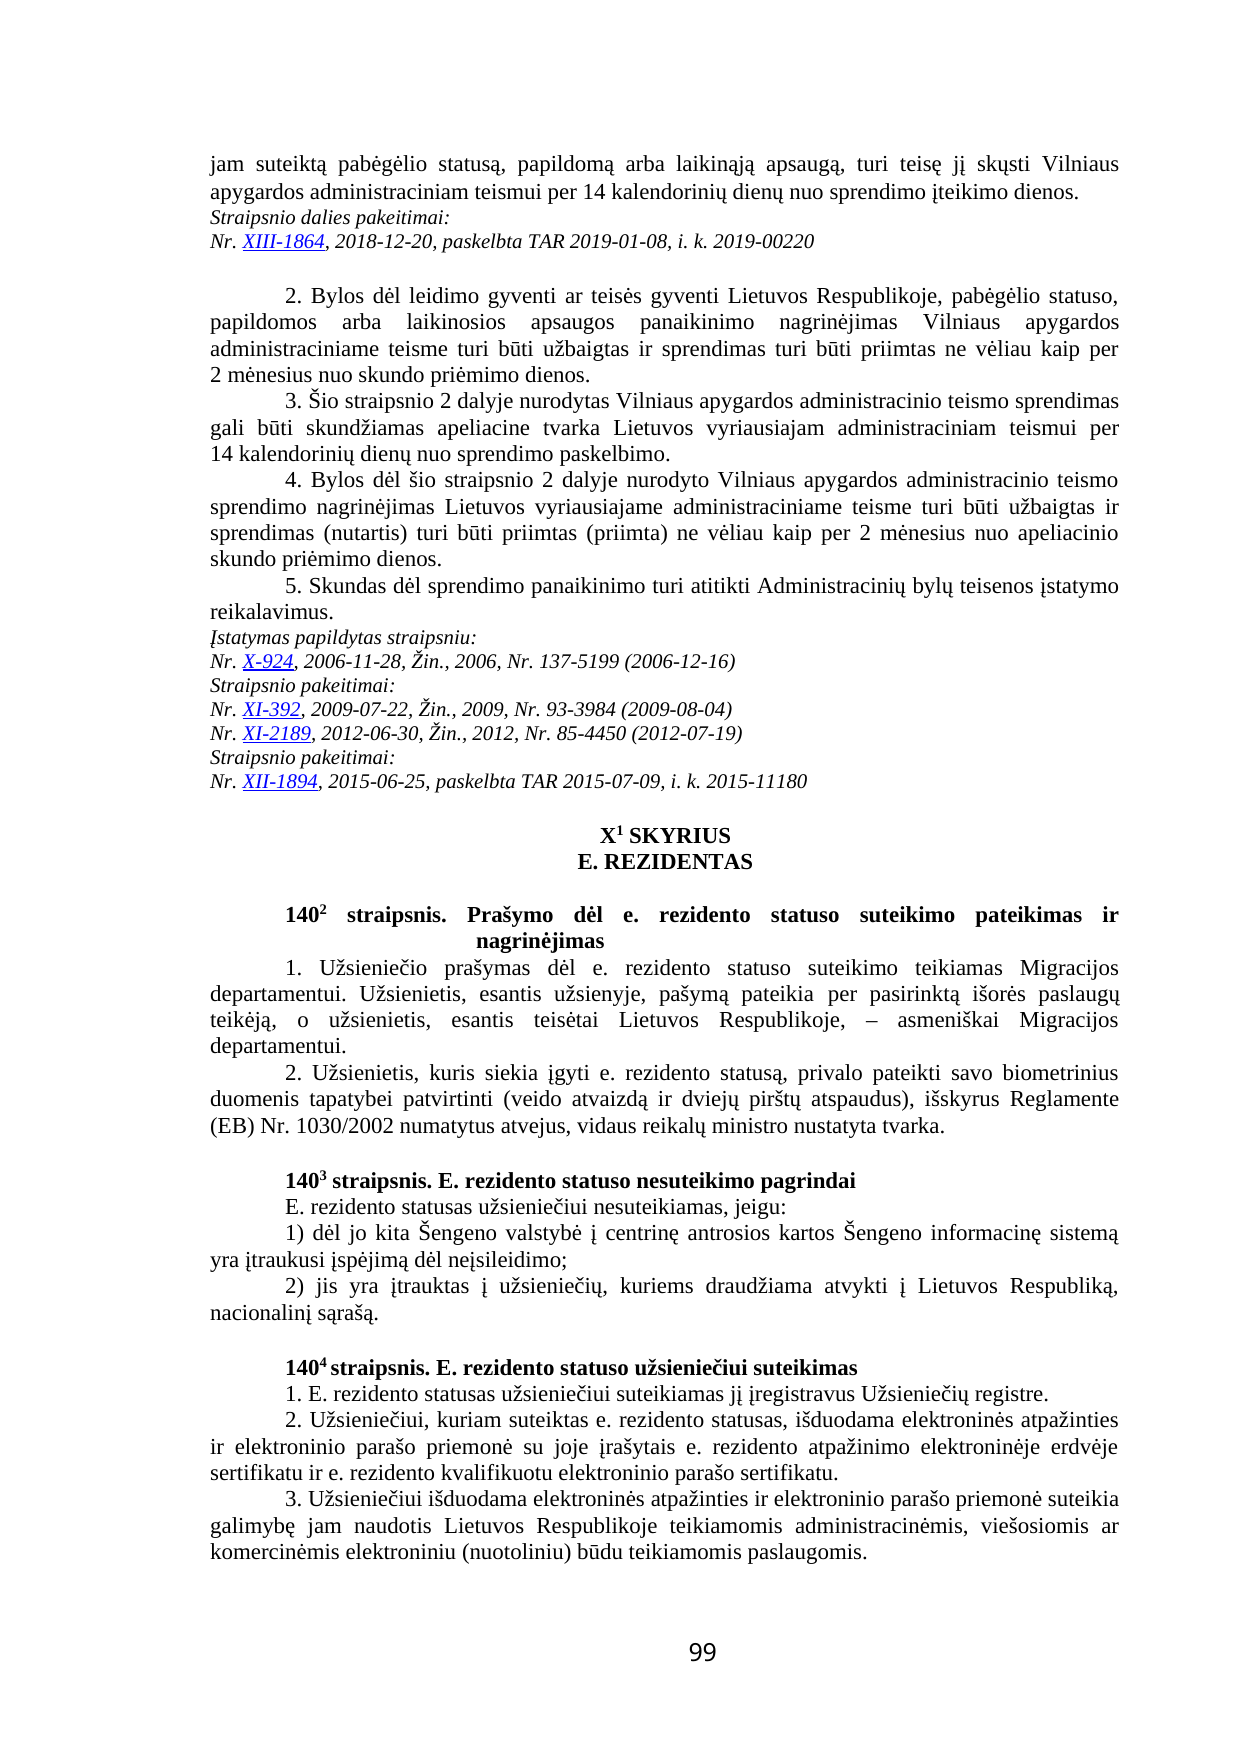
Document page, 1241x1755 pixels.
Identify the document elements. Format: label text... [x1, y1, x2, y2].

text Straipsnio dalies pakeitimai: [210, 205, 1120, 229]
text 3. Šio straipsnio 2 dalyje nurodytas Vilniaus apygardos administracinio teismo sprendimas gali būti skundžiamas apeliacine tvarka Lietuvos vyriausiajam administraciniam teismui per 14 kalendorinių dienų nuo sprendimo paskelbimo. [210, 387, 1120, 466]
text jam suteiktą pabėgėlio statusą, papildomą arba laikinąją apsaugą, turi teisę jį skųsti Vilniaus apygardos administraciniam teismui per 14 kalendorinių dienų nuo sprendimo įteikimo dienos. [210, 150, 1120, 205]
text Straipsnio pakeitimai: [210, 745, 1120, 769]
text E. REZIDENTAS [210, 848, 1120, 874]
text 1. E. rezidento statusas užsieniečiui suteikiamas jį įregistravus Užsieniečių registre. [210, 1380, 1120, 1406]
text 1. Užsieniečio prašymas dėl e. rezidento statuso suteikimo teikiamas Migracijos departamentui. Užsienietis, esantis užsienyje, pašymą pateikia per pasirinktą išorės paslaugų teikėją, o užsienietis, esantis teisėtai Lietuvos Respublikoje, – asmeniškai Migracijos departamentui. [210, 953, 1120, 1059]
text Straipsnio pakeitimai: [210, 673, 1120, 697]
text 1403 straipsnis. E. rezidento statuso nesuteikimo pagrindai [210, 1167, 1120, 1193]
text Nr. XI-392, 2009-07-22, Žin., 2009, Nr. 93-3984 (2009-08-04) [210, 697, 1120, 721]
text 2. Bylos dėl leidimo gyventi ar teisės gyventi Lietuvos Respublikoje, pabėgėlio statuso, papildomos arba laikinosios apsaugos panaikinimo nagrinėjimas Vilniaus apygardos administraciniame teisme turi būti užbaigtas ir sprendimas turi būti priimtas ne vėliau kaip per 2 mėnesius nuo skundo priėmimo dienos. [210, 282, 1120, 387]
text 5. Skundas dėl sprendimo panaikinimo turi atitikti Administracinių bylų teisenos įstatymo reikalavimus. [210, 572, 1120, 624]
text 1404 straipsnis. E. rezidento statuso užsieniečiui suteikimas [210, 1354, 1120, 1380]
text 3. Užsieniečiui išduodama elektroninės atpažinties ir elektroninio parašo priemonė suteikia galimybę jam naudotis Lietuvos Respublikoje teikiamomis administracinėmis, viešosiomis ar komercinėmis elektroniniu (nuotoliniu) būdu teikiamomis paslaugomis. [210, 1485, 1120, 1564]
text 2. Užsienietis, kuris siekia įgyti e. rezidento statusą, privalo pateikti savo biometrinius duomenis tapatybei patvirtinti (veido atvaizdą ir dviejų pirštų atspaudus), išskyrus Reglamente (EB) Nr. 1030/2002 numatytus atvejus, vidaus reikalų ministro nustatyta tvarka. [210, 1059, 1120, 1138]
text Nr. XII-1894, 2015-06-25, paskelbta TAR 2015-07-09, i. k. 2015-11180 [210, 769, 1120, 793]
text 1) dėl jo kita Šengeno valstybė į centrinę antrosios kartos Šengeno informacinę sistemą yra įtraukusi įspėjimą dėl neįsileidimo; [210, 1219, 1120, 1272]
text 2. Užsieniečiui, kuriam suteiktas e. rezidento statusas, išduodama elektroninės atpažinties ir elektroninio parašo priemonė su joje įrašytais e. rezidento atpažinimo elektroninėje erdvėje sertifikatu ir e. rezidento kvalifikuotu elektroninio parašo sertifikatu. [210, 1406, 1120, 1485]
text 2) jis yra įtrauktas į užsieniečių, kuriems draudžiama atvykti į Lietuvos Respubliką, nacionalinį sąrašą. [210, 1272, 1120, 1325]
text Nr. XI-2189, 2012-06-30, Žin., 2012, Nr. 85-4450 (2012-07-19) [210, 721, 1120, 745]
text 4. Bylos dėl šio straipsnio 2 dalyje nurodyto Vilniaus apygardos administracinio teismo sprendimo nagrinėjimas Lietuvos vyriausiajame administraciniame teisme turi būti užbaigtas ir sprendimas (nutartis) turi būti priimtas (priimta) ne vėliau kaip per 2 mėnesius nuo apeliacinio skundo priėmimo dienos. [210, 466, 1120, 572]
text X1 SKYRIUS [210, 822, 1120, 848]
text 1402 straipsnis. Prašymo dėl e. rezidento statuso suteikimo pateikimas ir nagrinėjimas [285, 901, 1120, 953]
text Nr. XIII-1864, 2018-12-20, paskelbta TAR 2019-01-08, i. k. 2019-00220 [210, 229, 1120, 253]
text Nr. X-924, 2006-11-28, Žin., 2006, Nr. 137-5199 (2006-12-16) [210, 649, 1120, 673]
text Įstatymas papildytas straipsniu: [210, 624, 1120, 649]
text E. rezidento statusas užsieniečiui nesuteikiamas, jeigu: [210, 1193, 1120, 1219]
